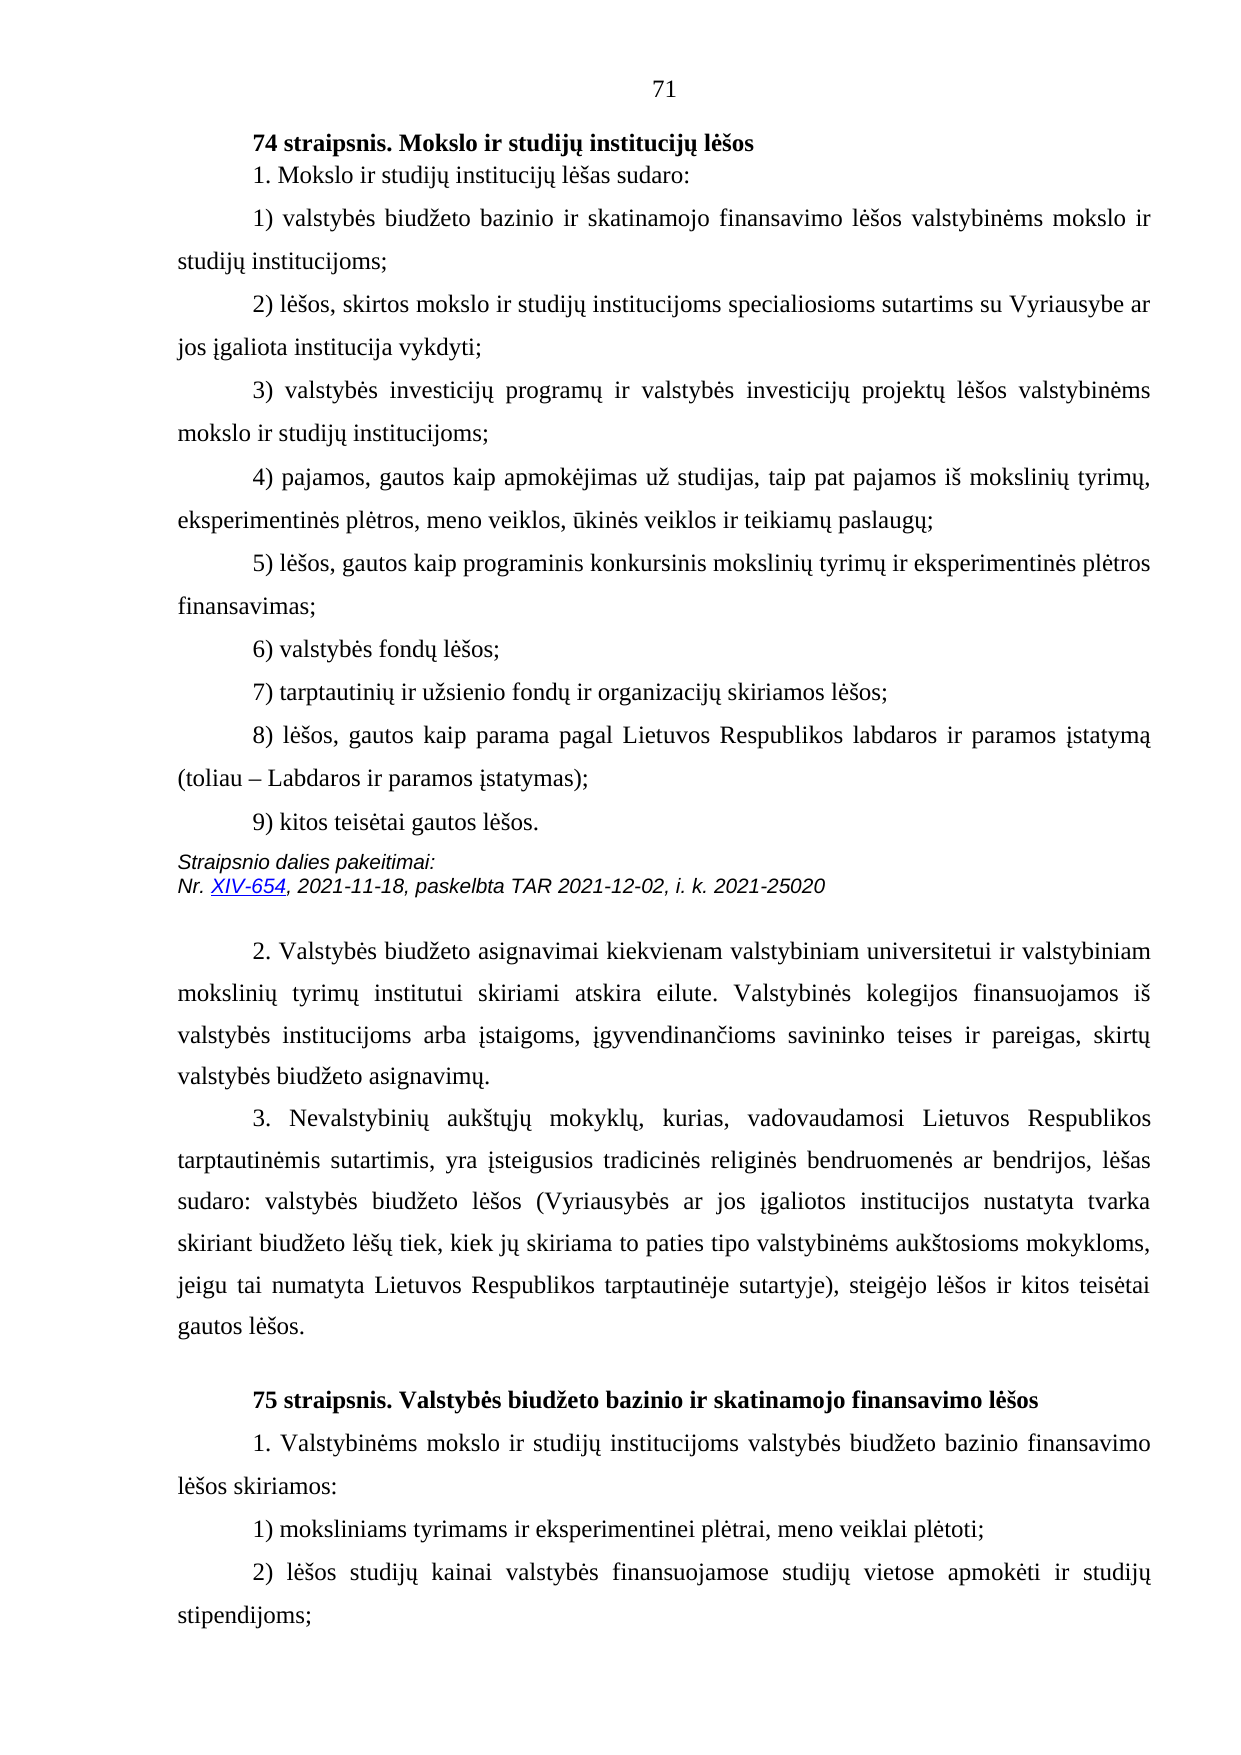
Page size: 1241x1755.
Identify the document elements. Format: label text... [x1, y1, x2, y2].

text 7) tarptautinių ir užsienio fondų ir organizacijų skiriamos lėšos; [177, 677, 1152, 706]
text 1. Mokslo ir studijų institucijų lėšas sudaro: [177, 160, 1152, 188]
text 8) lėšos, gautos kaip parama pagal Lietuvos Respublikos labdaros ir paramos įstatymą (toliau – Labdaros ir paramos įstatymas); [177, 720, 1152, 792]
text 2. Valstybės biudžeto asignavimai kiekvienam valstybiniam universitetui ir valstybiniam mokslinių tyrimų institutui skiriami atskira eilute. Valstybinės kolegijos finansuojamos iš valstybės institucijoms arba įstaigoms, įgyvendinančioms savininko teises ir pareigas, skirtų valstybės biudžeto asignavimų. [177, 926, 1152, 1093]
text 3) valstybės investicijų programų ir valstybės investicijų projektų lėšos valstybinėms mokslo ir studijų institucijoms; [177, 375, 1152, 447]
text 74 straipsnis. Mokslo ir studijų institucijų lėšos [177, 118, 1152, 160]
text 9) kitos teisėtai gautos lėšos. [177, 807, 1152, 835]
text Nr. XIV-654, 2021-11-18, paskelbta TAR 2021-12-02, i. k. 2021-25020 [177, 874, 1152, 898]
text 1. Valstybinėms mokslo ir studijų institucijoms valstybės biudžeto bazinio finansavimo lėšos skiriamos: [177, 1428, 1152, 1500]
text 1) moksliniams tyrimams ir eksperimentinei plėtrai, meno veiklai plėtoti; [177, 1514, 1152, 1543]
text 6) valstybės fondų lėšos; [177, 634, 1152, 663]
text 5) lėšos, gautos kaip programinis konkursinis mokslinių tyrimų ir eksperimentinės plėtros finansavimas; [177, 548, 1152, 620]
text 2) lėšos studijų kainai valstybės finansuojamose studijų vietose apmokėti ir studijų stipendijoms; [177, 1557, 1152, 1629]
text 1) valstybės biudžeto bazinio ir skatinamojo finansavimo lėšos valstybinėms mokslo ir studijų institucijoms; [177, 203, 1152, 275]
text 4) pajamos, gautos kaip apmokėjimas už studijas, taip pat pajamos iš mokslinių tyrimų, eksperimentinės plėtros, meno veiklos, ūkinės veiklos ir teikiamų paslaugų; [177, 462, 1152, 533]
text 3. Nevalstybinių aukštųjų mokyklų, kurias, vadovaudamosi Lietuvos Respublikos tarptautinėmis sutartimis, yra įsteigusios tradicinės religinės bendruomenės ar bendrijos, lėšas sudaro: valstybės biudžeto lėšos (Vyriausybės ar jos įgaliotos institucijos nustatyta tvarka skiriant biudžeto lėšų tiek, kiek jų skiriama to paties tipo valstybinėms aukštosioms mokykloms, jeigu tai numatyta Lietuvos Respublikos tarptautinėje sutartyje), steigėjo lėšos ir kitos teisėtai gautos lėšos. [177, 1093, 1152, 1343]
text Straipsnio dalies pakeitimai: [177, 850, 1152, 874]
text 2) lėšos, skirtos mokslo ir studijų institucijoms specialiosioms sutartims su Vyriausybe ar jos įgaliota institucija vykdyti; [177, 289, 1152, 361]
text 75 straipsnis. Valstybės biudžeto bazinio ir skatinamojo finansavimo lėšos [177, 1385, 1152, 1413]
